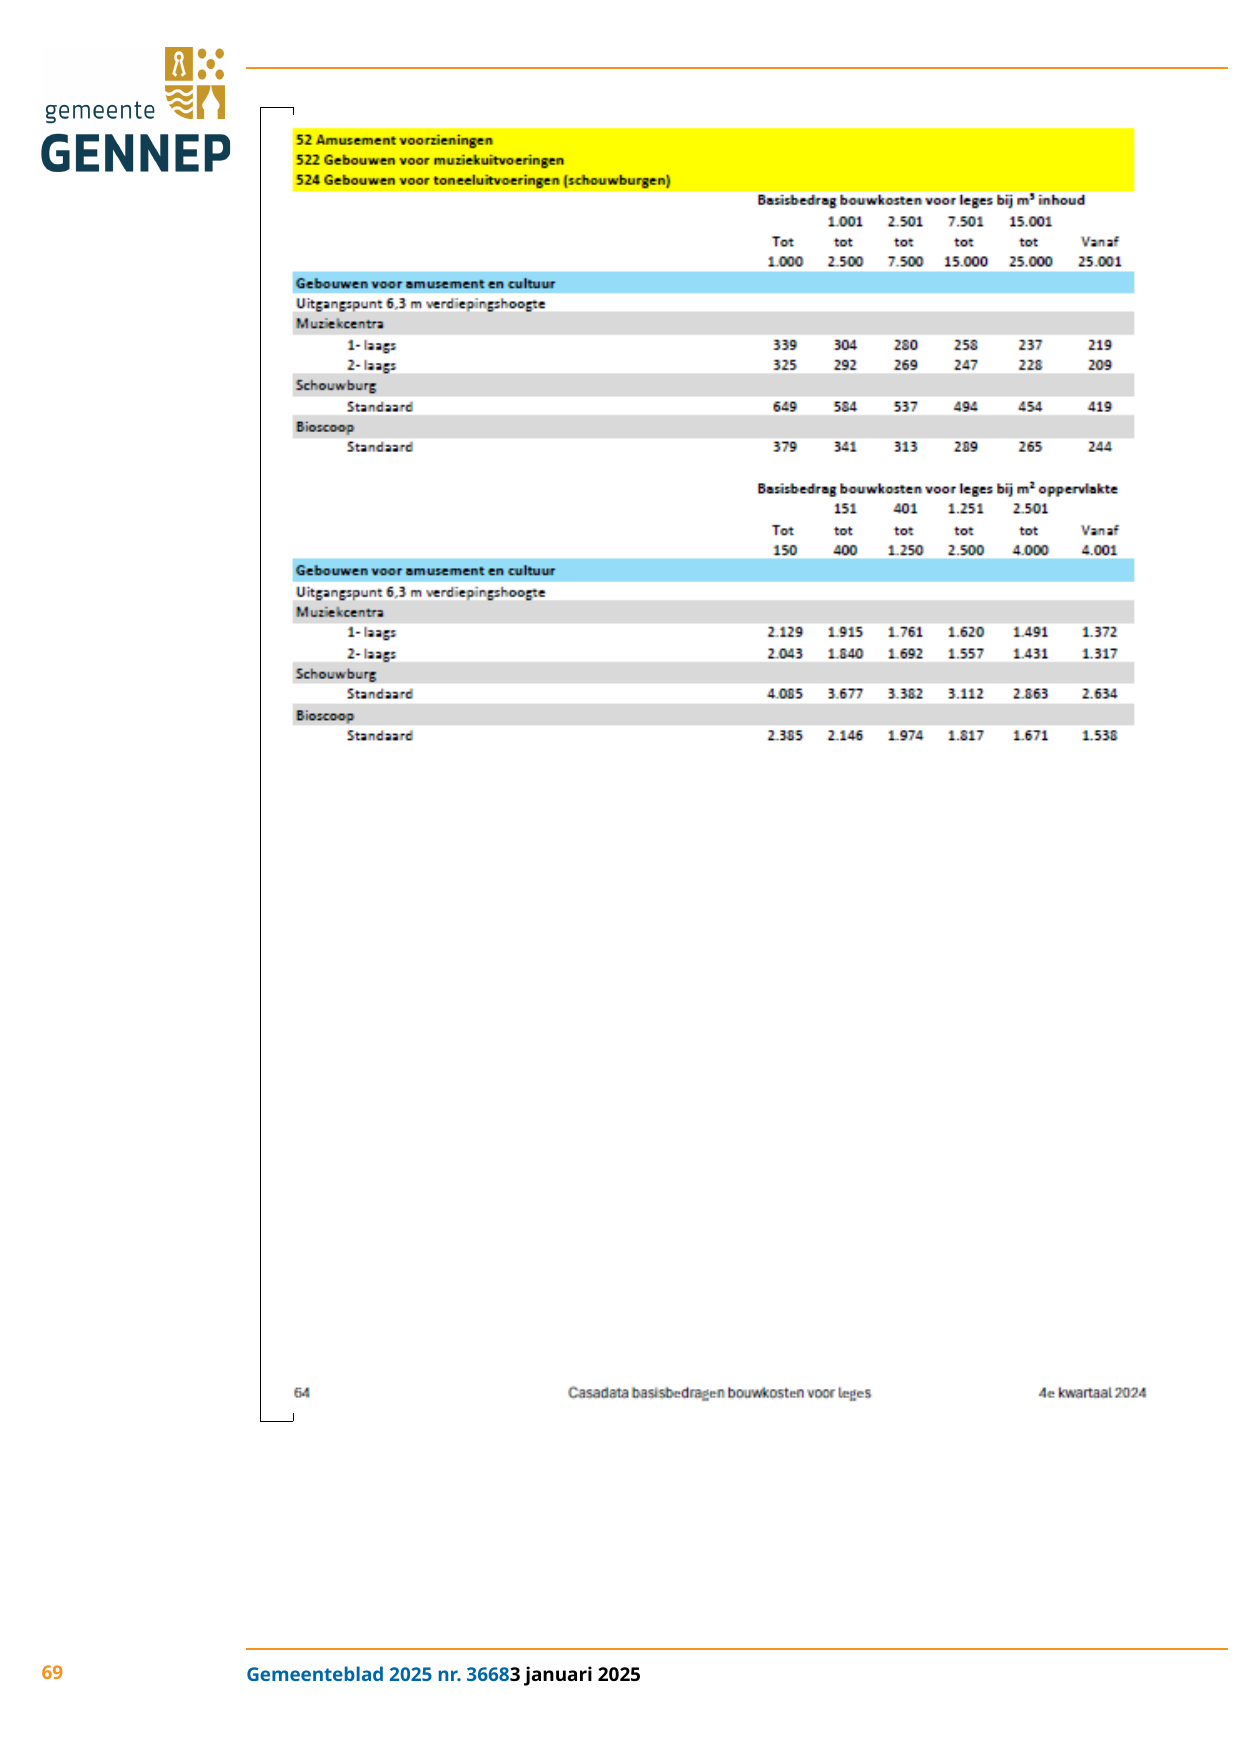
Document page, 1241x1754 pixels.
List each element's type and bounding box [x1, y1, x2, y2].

picture [41, 47, 231, 172]
picture [268, 115, 1173, 1413]
